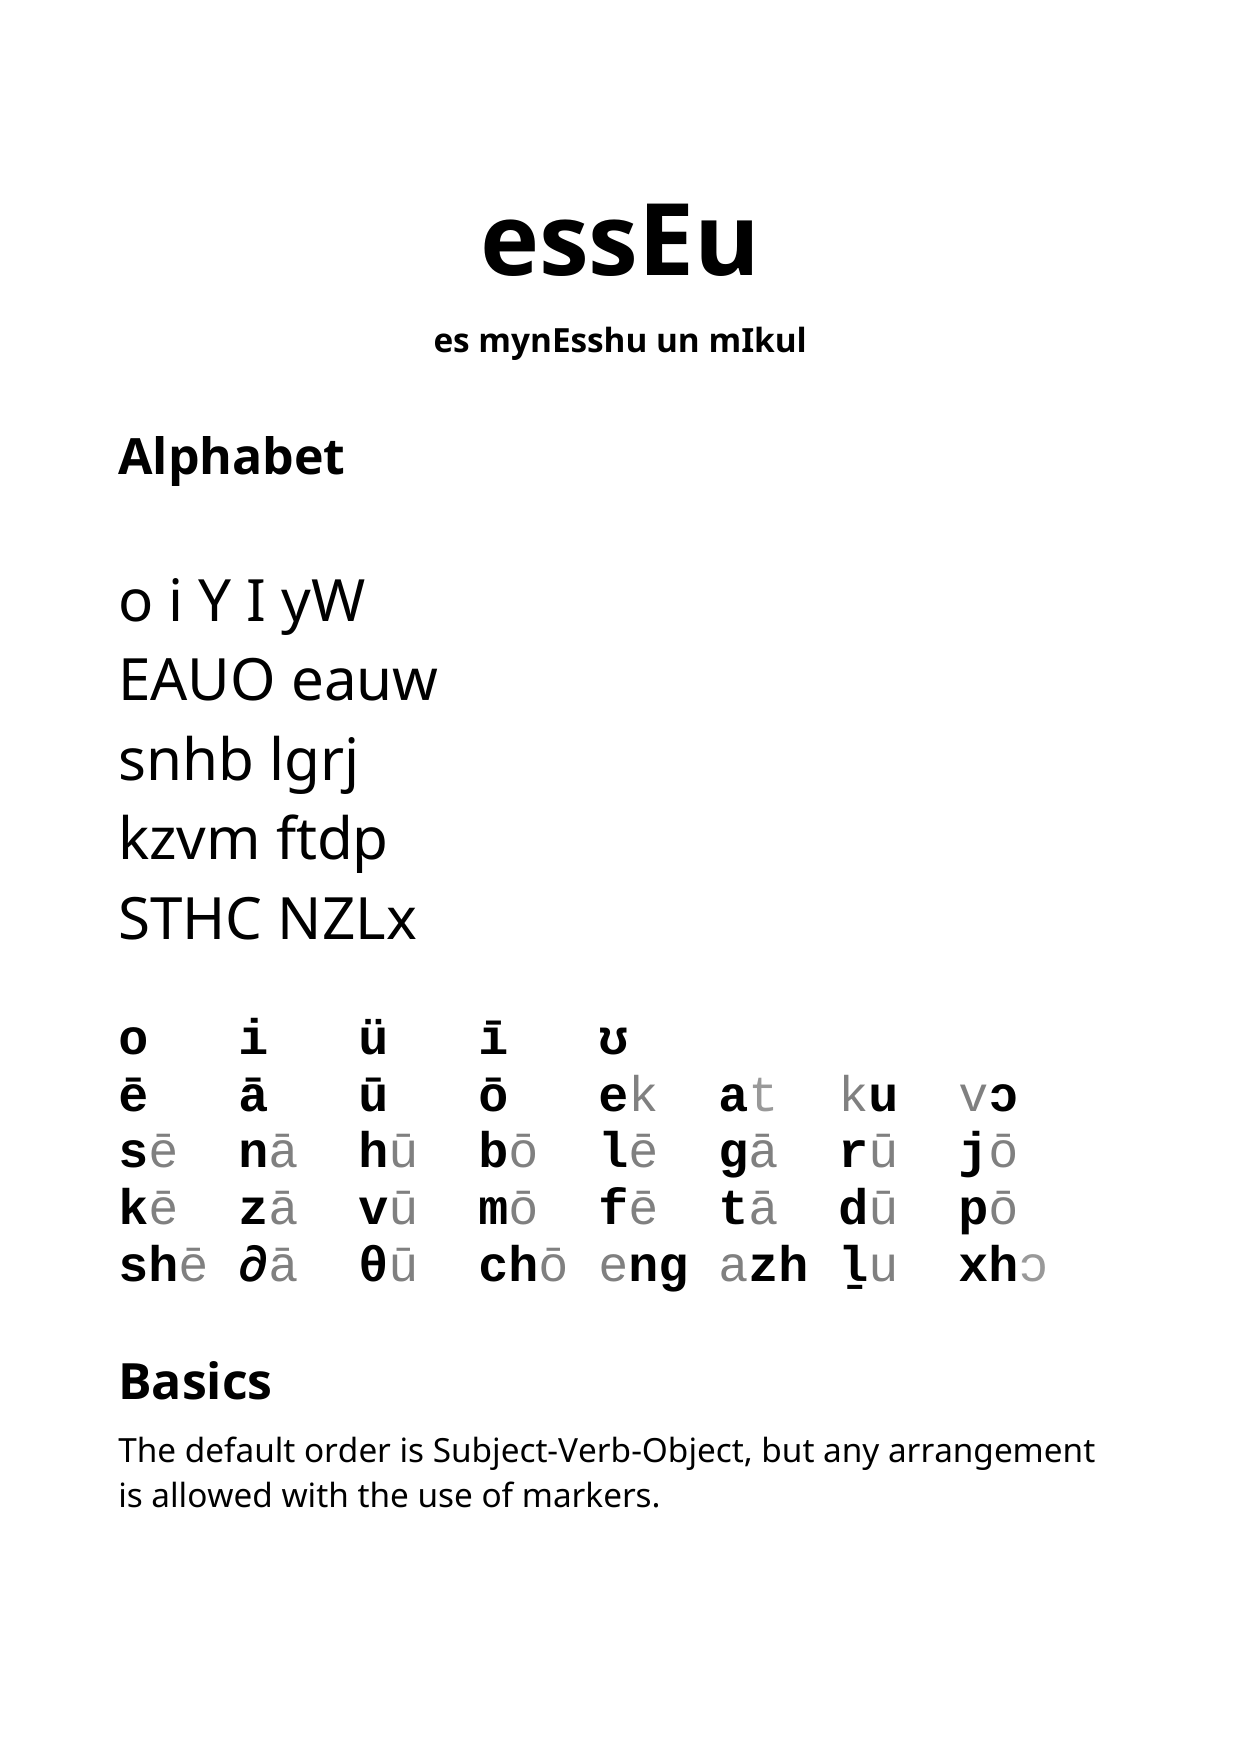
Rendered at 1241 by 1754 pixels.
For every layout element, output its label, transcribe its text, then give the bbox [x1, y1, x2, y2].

text kē zā vū mō fē tā dū pō [118, 1183, 1122, 1239]
text STHC NZLx [118, 877, 1122, 956]
text shē ∂ā θū chō eng azh ḻu xhɔ [118, 1239, 1122, 1296]
text snhb lgrj [118, 718, 1122, 797]
text sē nā hū bō lē gā rū jō [118, 1126, 1122, 1183]
title essEu [118, 168, 1122, 304]
text kzvm ftdp [118, 797, 1122, 877]
subtitle Basics [118, 1346, 1122, 1414]
text es mynEsshu un mIkul [118, 317, 1122, 362]
text o i ü ī ʊ [118, 1013, 1122, 1069]
text o i Y I yW [118, 559, 1122, 638]
text ē ā ū ō ek at ku vɔ [118, 1069, 1122, 1126]
subtitle Alphabet [118, 421, 1122, 489]
text The default order is Subject-Verb-Object, but any arrangement is allowed with the use of markers. [118, 1427, 1122, 1518]
text EAUO eauw [118, 638, 1122, 718]
